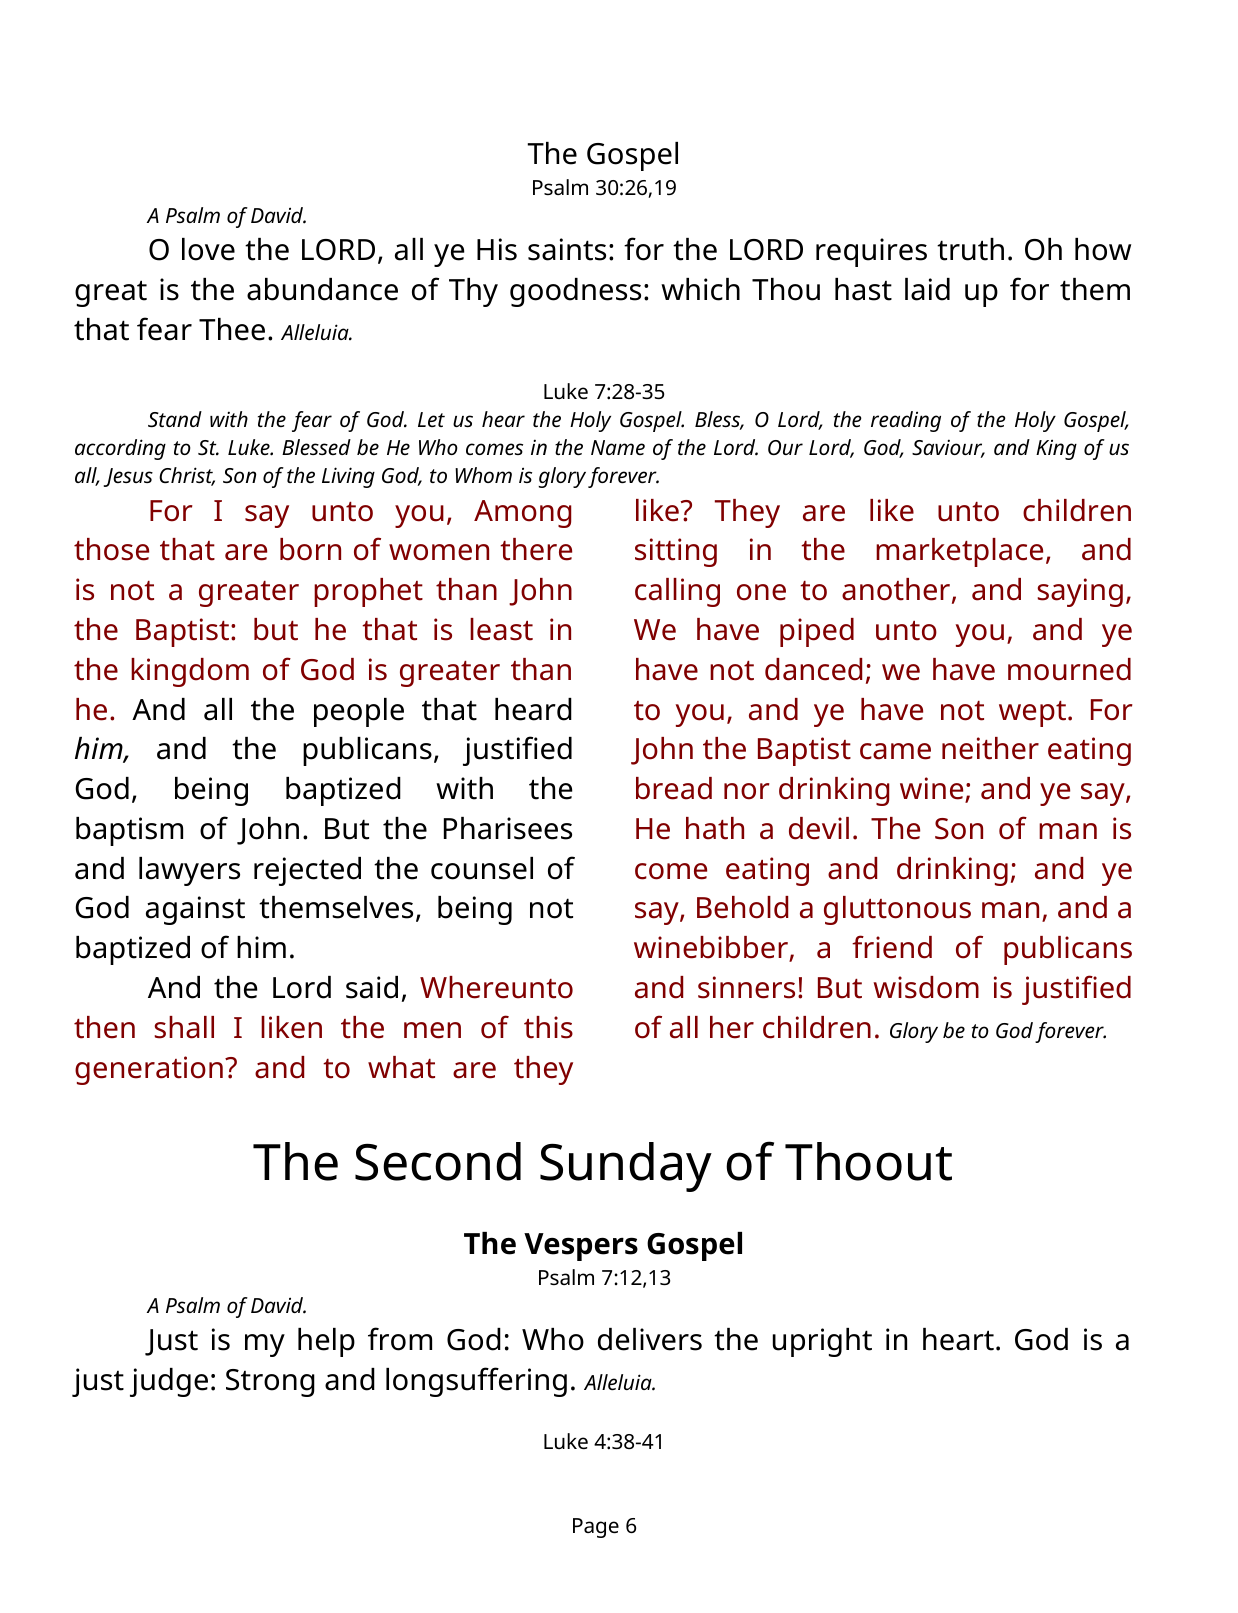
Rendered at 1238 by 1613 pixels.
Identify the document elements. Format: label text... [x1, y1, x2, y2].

text A Psalm of David. [74, 1291, 1134, 1319]
text The Second Sunday of Thoout [74, 1126, 1134, 1194]
text like? They are like unto children sitting in the marketplace, and calling one to another, and saying, We have piped unto you, and ye have not danced; we have mourned to you, and ye have not wept. For John the Baptist came neither eating bread nor drinking wine; and ye say, He hath a devil. The Son of man is come eating and drinking; and ye say, Behold a gluttonous man, and a winebibber, a friend of publicans and sinners! But wisdom is justified of all her children. Glory be to God forever. [633, 490, 1134, 1047]
text Stand with the fear of God. Let us hear the Holy Gospel. Bless, O Lord, the reading of the Holy Gospel, according to St. Luke. Blessed be He Who comes in the Name of the Lord. Our Lord, God, Saviour, and King of us all, Jesus Christ, Son of the Living God, to Whom is glory forever. [74, 405, 1134, 490]
text The Vespers Gospel [74, 1223, 1134, 1263]
text And the Lord said, Whereunto then shall I liken the men of this generation? and to what are they [74, 967, 574, 1087]
text The Gospel [74, 133, 1134, 173]
text For I say unto you, Among those that are born of women there is not a greater prophet than John the Baptist: but he that is least in the kingdom of God is greater than he. And all the people that heard him, and the publicans, justified God, being baptized with the baptism of John. But the Pharisees and lawyers rejected the counsel of God against themselves, being not baptized of him. [74, 490, 574, 967]
text O love the LORD, all ye His saints: for the LORD requires truth. Oh how great is the abundance of Thy goodness: which Thou hast laid up for them that fear Thee. Alleluia. [74, 229, 1134, 348]
text Psalm 7:12,13 [74, 1263, 1134, 1291]
text Psalm 30:26,19 [74, 173, 1134, 201]
text Just is my help from God: Who delivers the upright in heart. God is a just judge: Strong and longsuffering. Alleluia. [74, 1319, 1134, 1399]
text Luke 4:38-41 [74, 1427, 1134, 1455]
text Luke 7:28-35 [74, 377, 1134, 405]
text A Psalm of David. [74, 201, 1134, 229]
